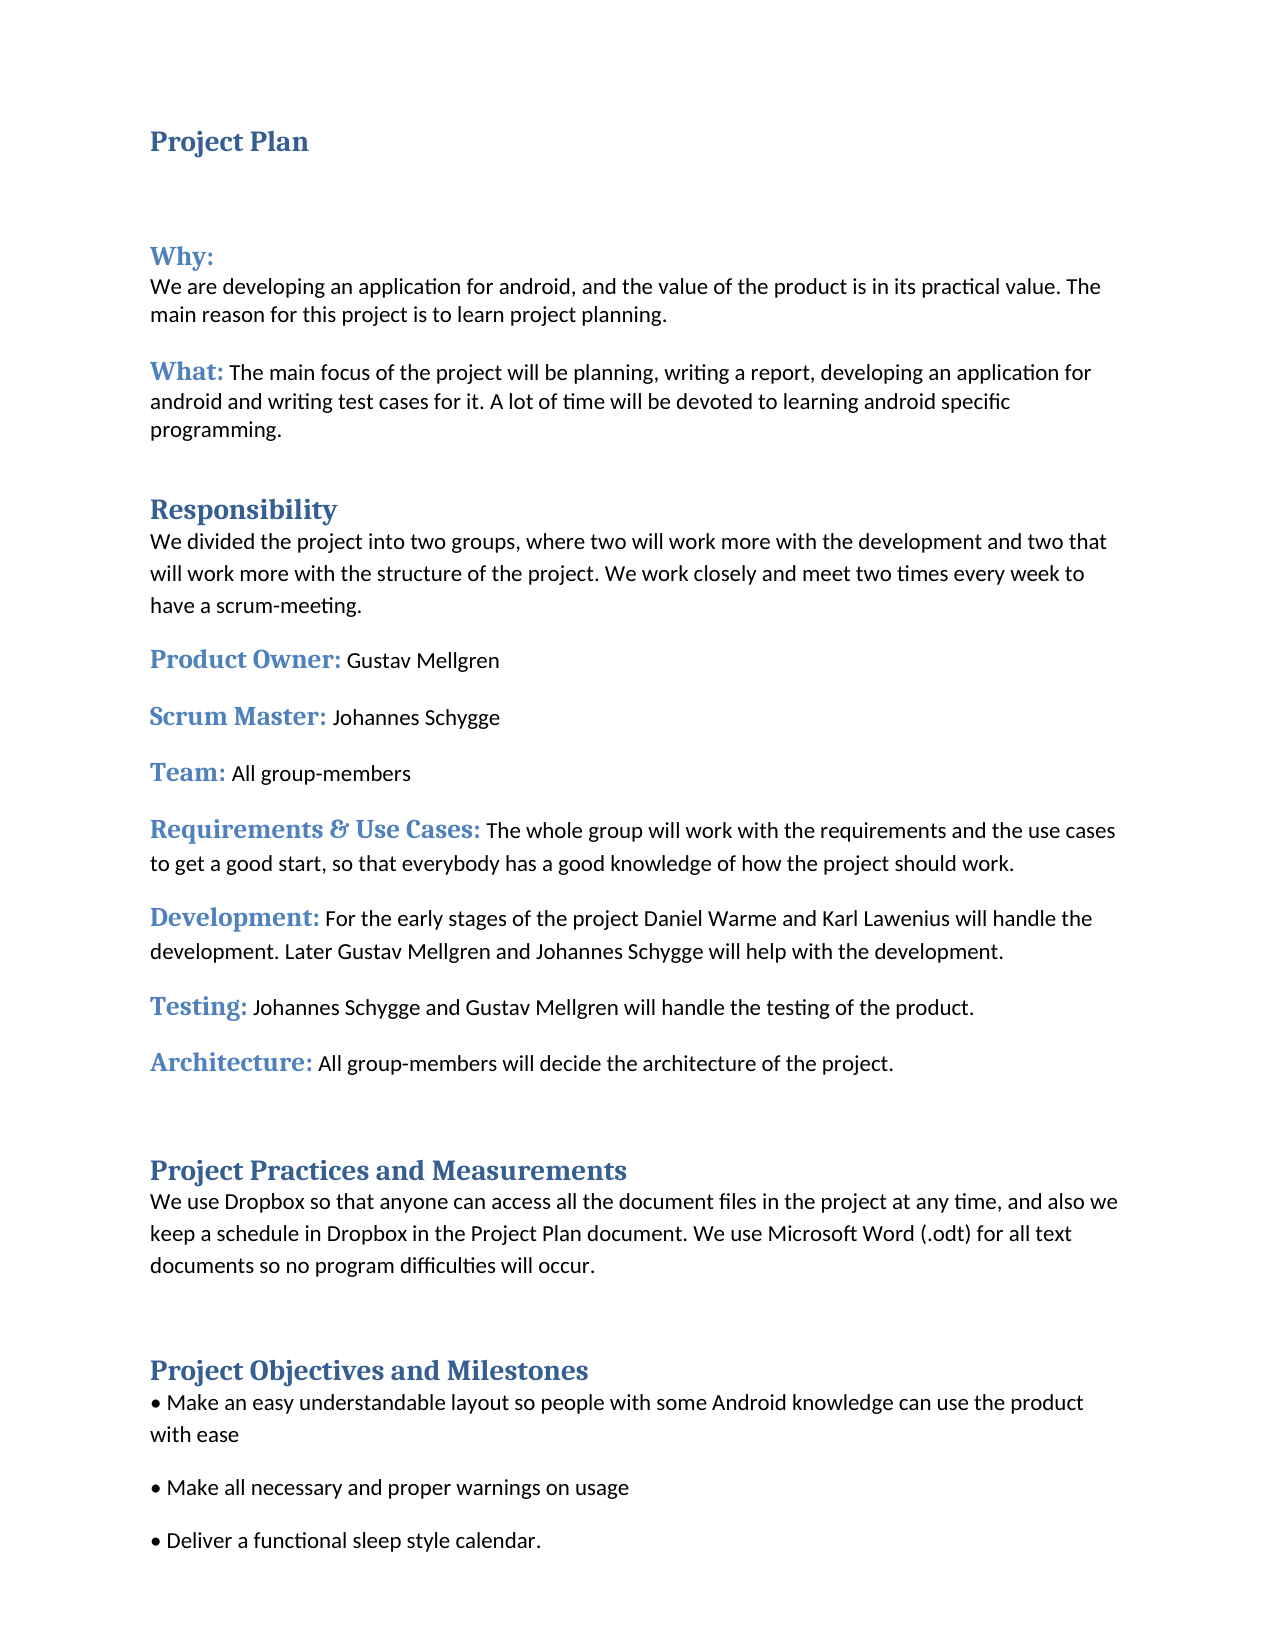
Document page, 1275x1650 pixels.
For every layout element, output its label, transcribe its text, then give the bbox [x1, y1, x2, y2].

text Project Plan [150, 125, 1125, 158]
text We are developing an application for android, and the value of the product is in its practical value. The main reason for this project is to learn project planning. [150, 272, 1125, 328]
text We use Dropbox so that anyone can access all the document files in the project at any time, and also we keep a schedule in Dropbox in the Project Plan document. We use Microsoft Word (.odt) for all text documents so no program difficulties will occur. [150, 1187, 1125, 1279]
text Project Practices and Measurements [150, 1154, 1125, 1187]
text Development: For the early stages of the project Daniel Warme and Karl Lawenius will handle the development. Later Gustav Mellgren and Johannes Schygge will help with the development. [150, 902, 1125, 966]
text • Make all necessary and proper warnings on usage [150, 1473, 1125, 1501]
text Why: [150, 241, 1125, 272]
text Product Owner: Gustav Mellgren [150, 644, 1125, 675]
text Responsibility [150, 493, 1125, 527]
text Project Objectives and Milestones [150, 1354, 1125, 1388]
text Scrum Master: Johannes Schygge [150, 701, 1125, 732]
text We divided the project into two groups, where two will work more with the development and two that will work more with the structure of the project. We work closely and meet two times every week to have a scrum-meeting. [150, 527, 1125, 619]
text • Deliver a functional sleep style calendar. [150, 1526, 1125, 1554]
text • Make an easy understandable layout so people with some Android knowledge can use the product with ease [150, 1388, 1125, 1448]
text Testing: Johannes Schygge and Gustav Mellgren will handle the testing of the product. [150, 991, 1125, 1022]
text Architecture: All group-members will decide the architecture of the project. [150, 1047, 1125, 1078]
text Requirements & Use Cases: The whole group will work with the requirements and the use cases to get a good start, so that everybody has a good knowledge of how the project should work. [150, 814, 1125, 877]
text What: The main focus of the project will be planning, writing a report, developing an application for android and writing test cases for it. A lot of time will be devoted to learning android specific programming. [150, 356, 1125, 443]
text Team: All group-members [150, 757, 1125, 788]
